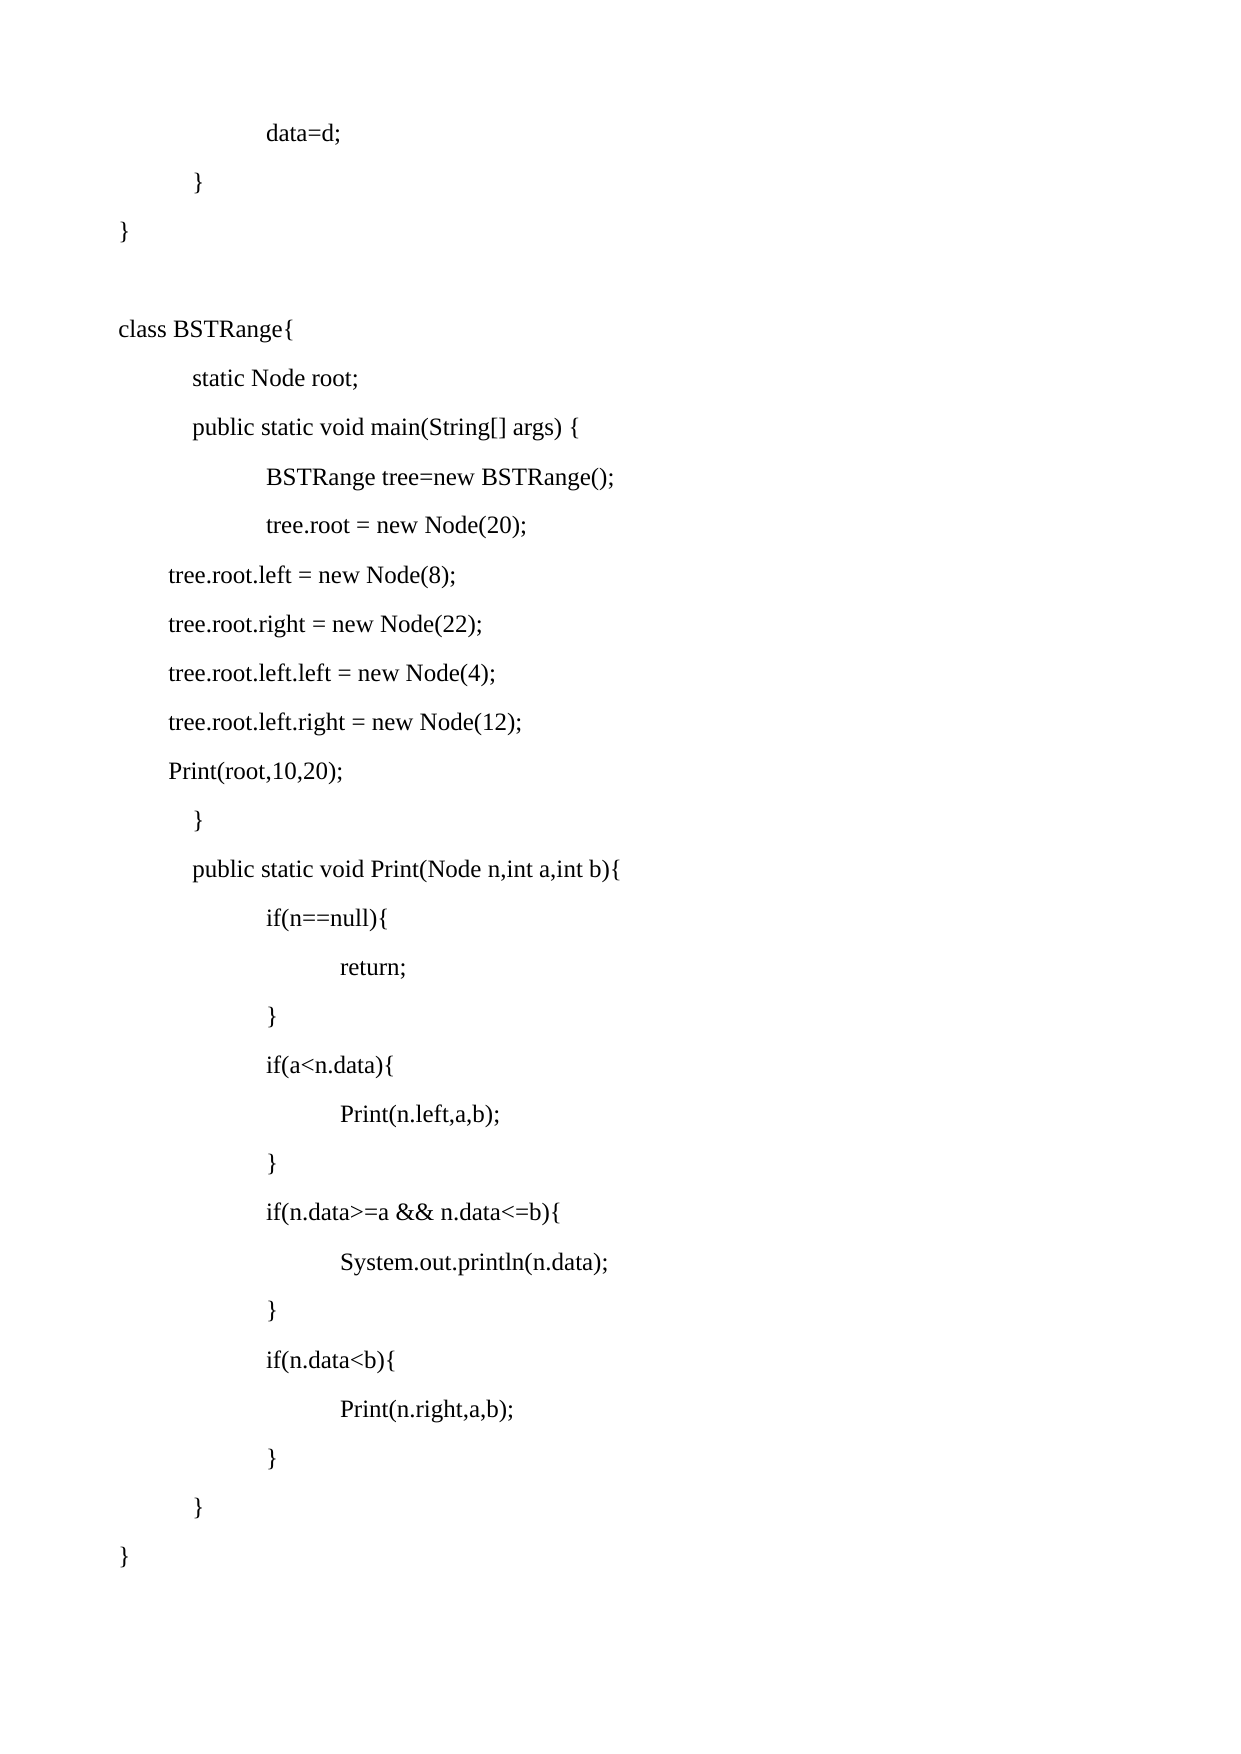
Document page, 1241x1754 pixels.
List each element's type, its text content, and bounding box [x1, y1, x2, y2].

text } [118, 1148, 1122, 1177]
text tree.root.left = new Node(8); [118, 560, 1122, 588]
text } [118, 1541, 1122, 1570]
text return; [118, 952, 1122, 981]
text public static void main(String[] args) { [118, 412, 1122, 441]
text Print(n.left,a,b); [118, 1099, 1122, 1128]
text } [118, 805, 1122, 834]
text if(n.data>=a && n.data<=b){ [118, 1197, 1122, 1226]
text Print(n.right,a,b); [118, 1394, 1122, 1422]
text if(n.data<b){ [118, 1345, 1122, 1373]
text Print(root,10,20); [118, 756, 1122, 785]
text data=d; [118, 118, 1122, 147]
text } [118, 1443, 1122, 1472]
text public static void Print(Node n,int a,int b){ [118, 854, 1122, 883]
text tree.root.left.right = new Node(12); [118, 707, 1122, 736]
text static Node root; [118, 363, 1122, 392]
text } [118, 216, 1122, 245]
text tree.root = new Node(20); [118, 511, 1122, 539]
text } [118, 1001, 1122, 1030]
text } [118, 167, 1122, 196]
text } [118, 1492, 1122, 1521]
text BSTRange tree=new BSTRange(); [118, 462, 1122, 490]
text } [118, 1296, 1122, 1324]
text tree.root.right = new Node(22); [118, 609, 1122, 637]
text if(a<n.data){ [118, 1050, 1122, 1079]
text System.out.println(n.data); [118, 1247, 1122, 1275]
text class BSTRange{ [118, 314, 1122, 343]
text tree.root.left.left = new Node(4); [118, 658, 1122, 687]
text if(n==null){ [118, 903, 1122, 932]
